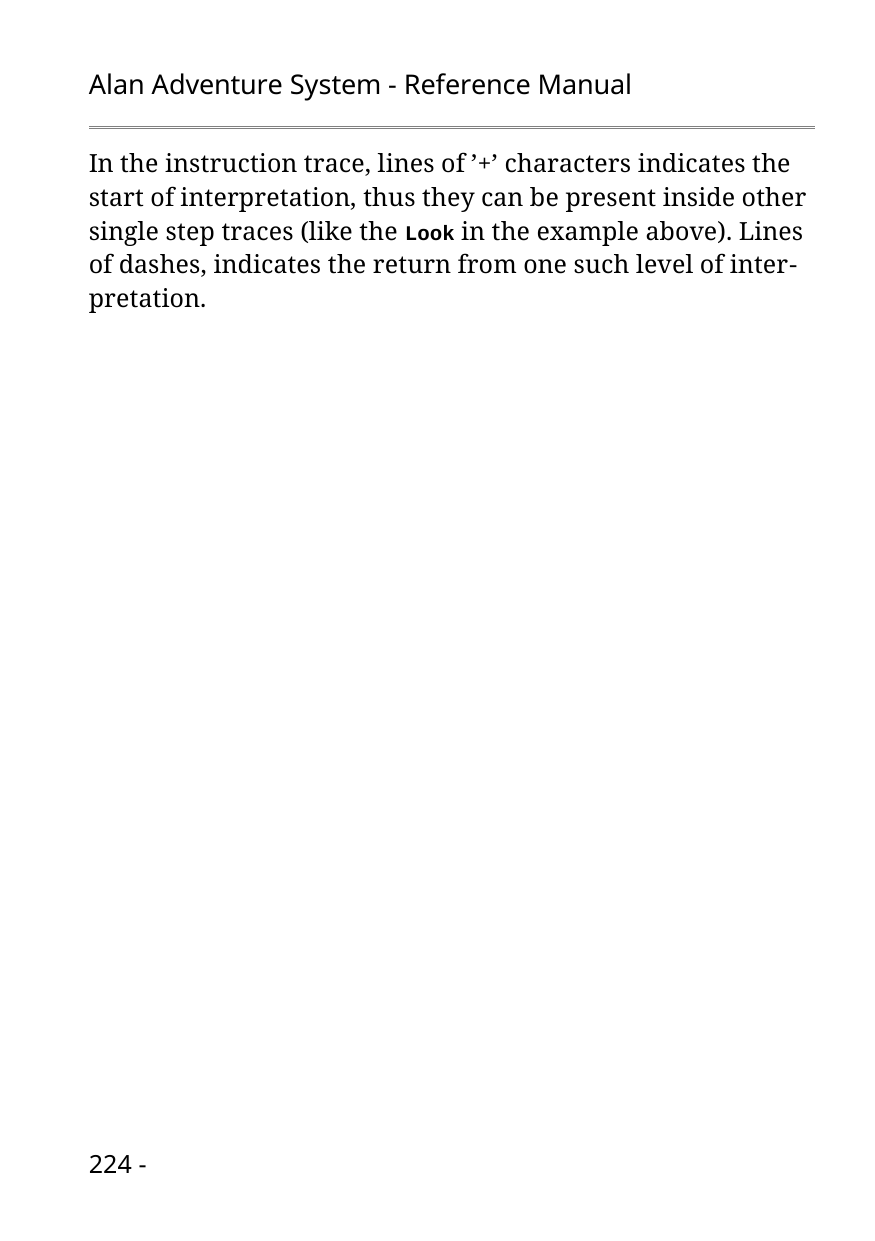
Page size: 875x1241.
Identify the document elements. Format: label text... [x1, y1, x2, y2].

text In the instruction trace, lines of ’+’ characters indicates the start of interpretation, thus they can be present inside other single step traces (like the Look in the example above). Lines of dashes, indicates the return from one such level of inter­pretation. [88, 146, 815, 315]
